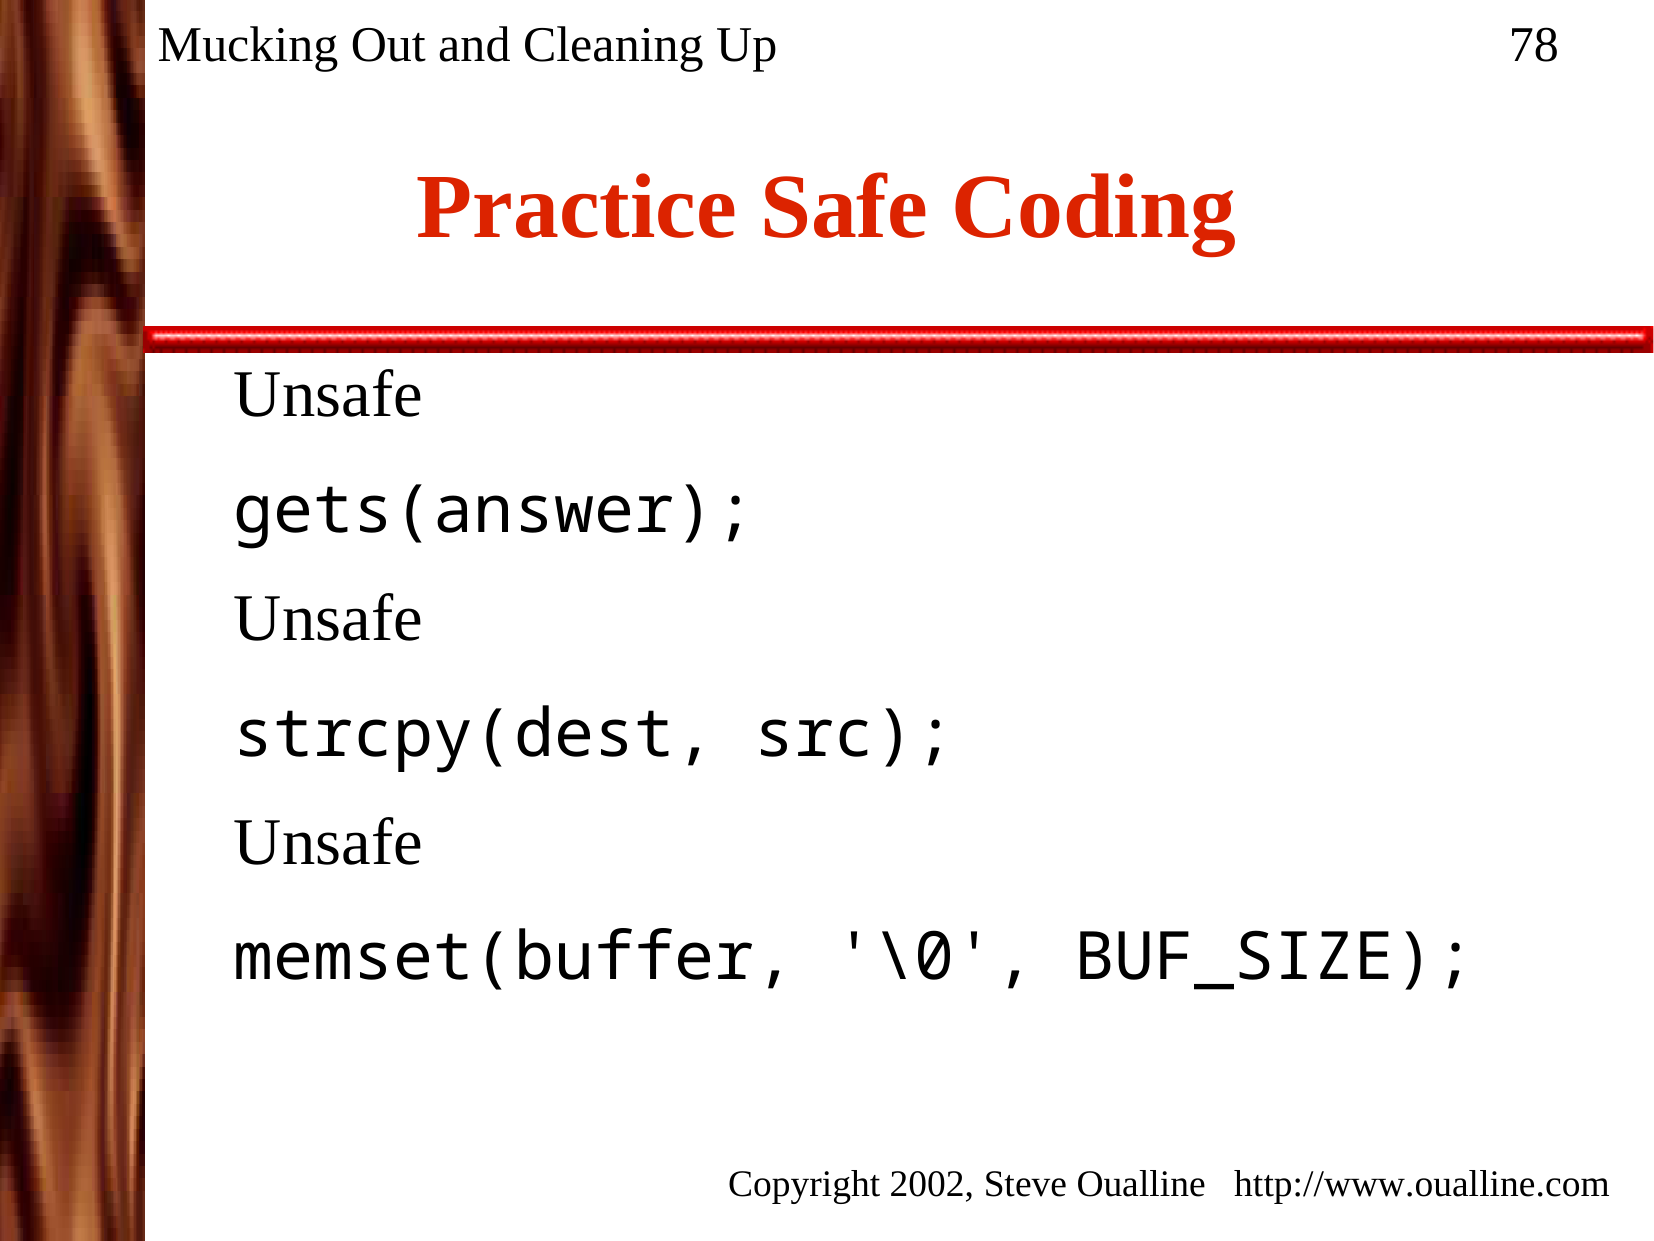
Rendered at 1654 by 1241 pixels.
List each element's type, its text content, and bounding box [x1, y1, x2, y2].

list Unsafe gets(answer); Unsafe strcpy(dest, src); Unsafe memset(buffer, '\0', BUF_SIZE); [222, 357, 1654, 1139]
title Practice Safe Coding [121, 102, 1534, 310]
picture [0, 0, 1654, 1241]
